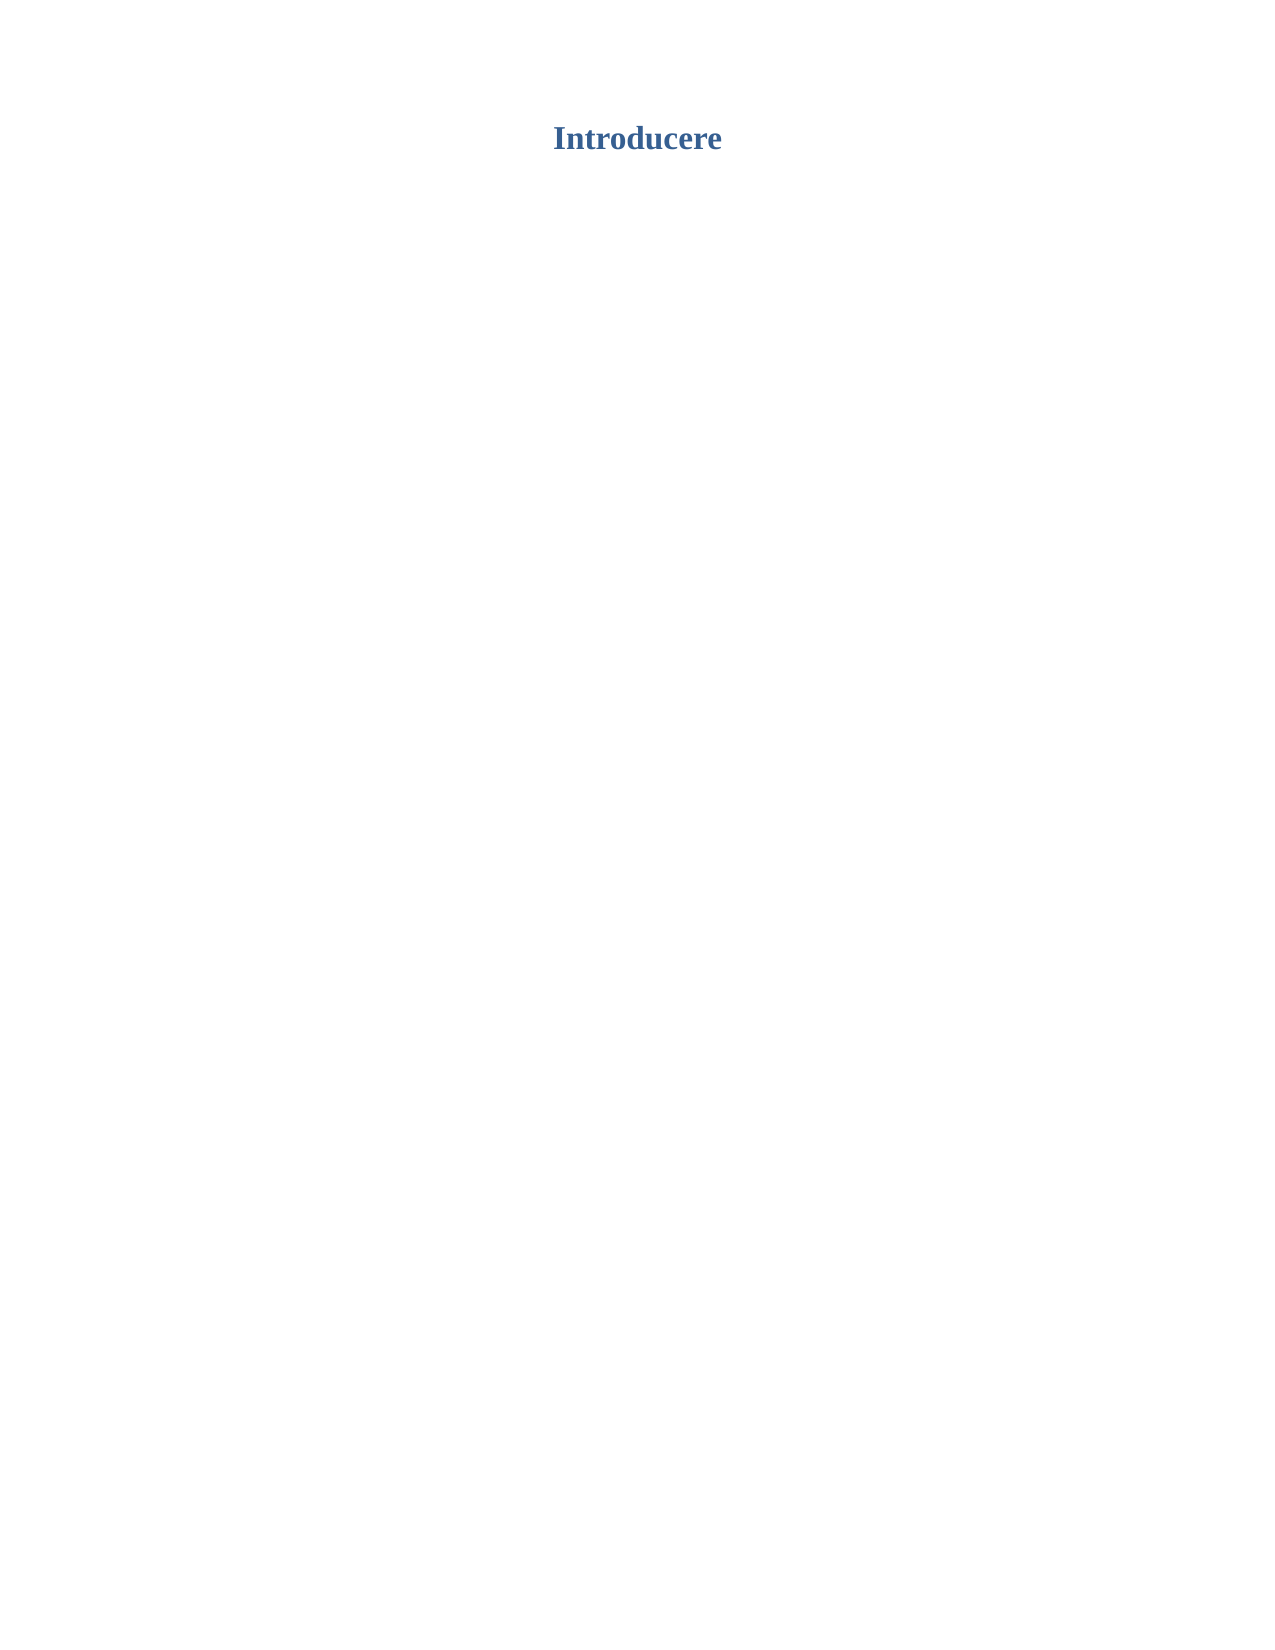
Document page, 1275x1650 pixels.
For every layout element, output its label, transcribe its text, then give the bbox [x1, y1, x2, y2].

subtitle Introducere [118, 118, 1157, 156]
